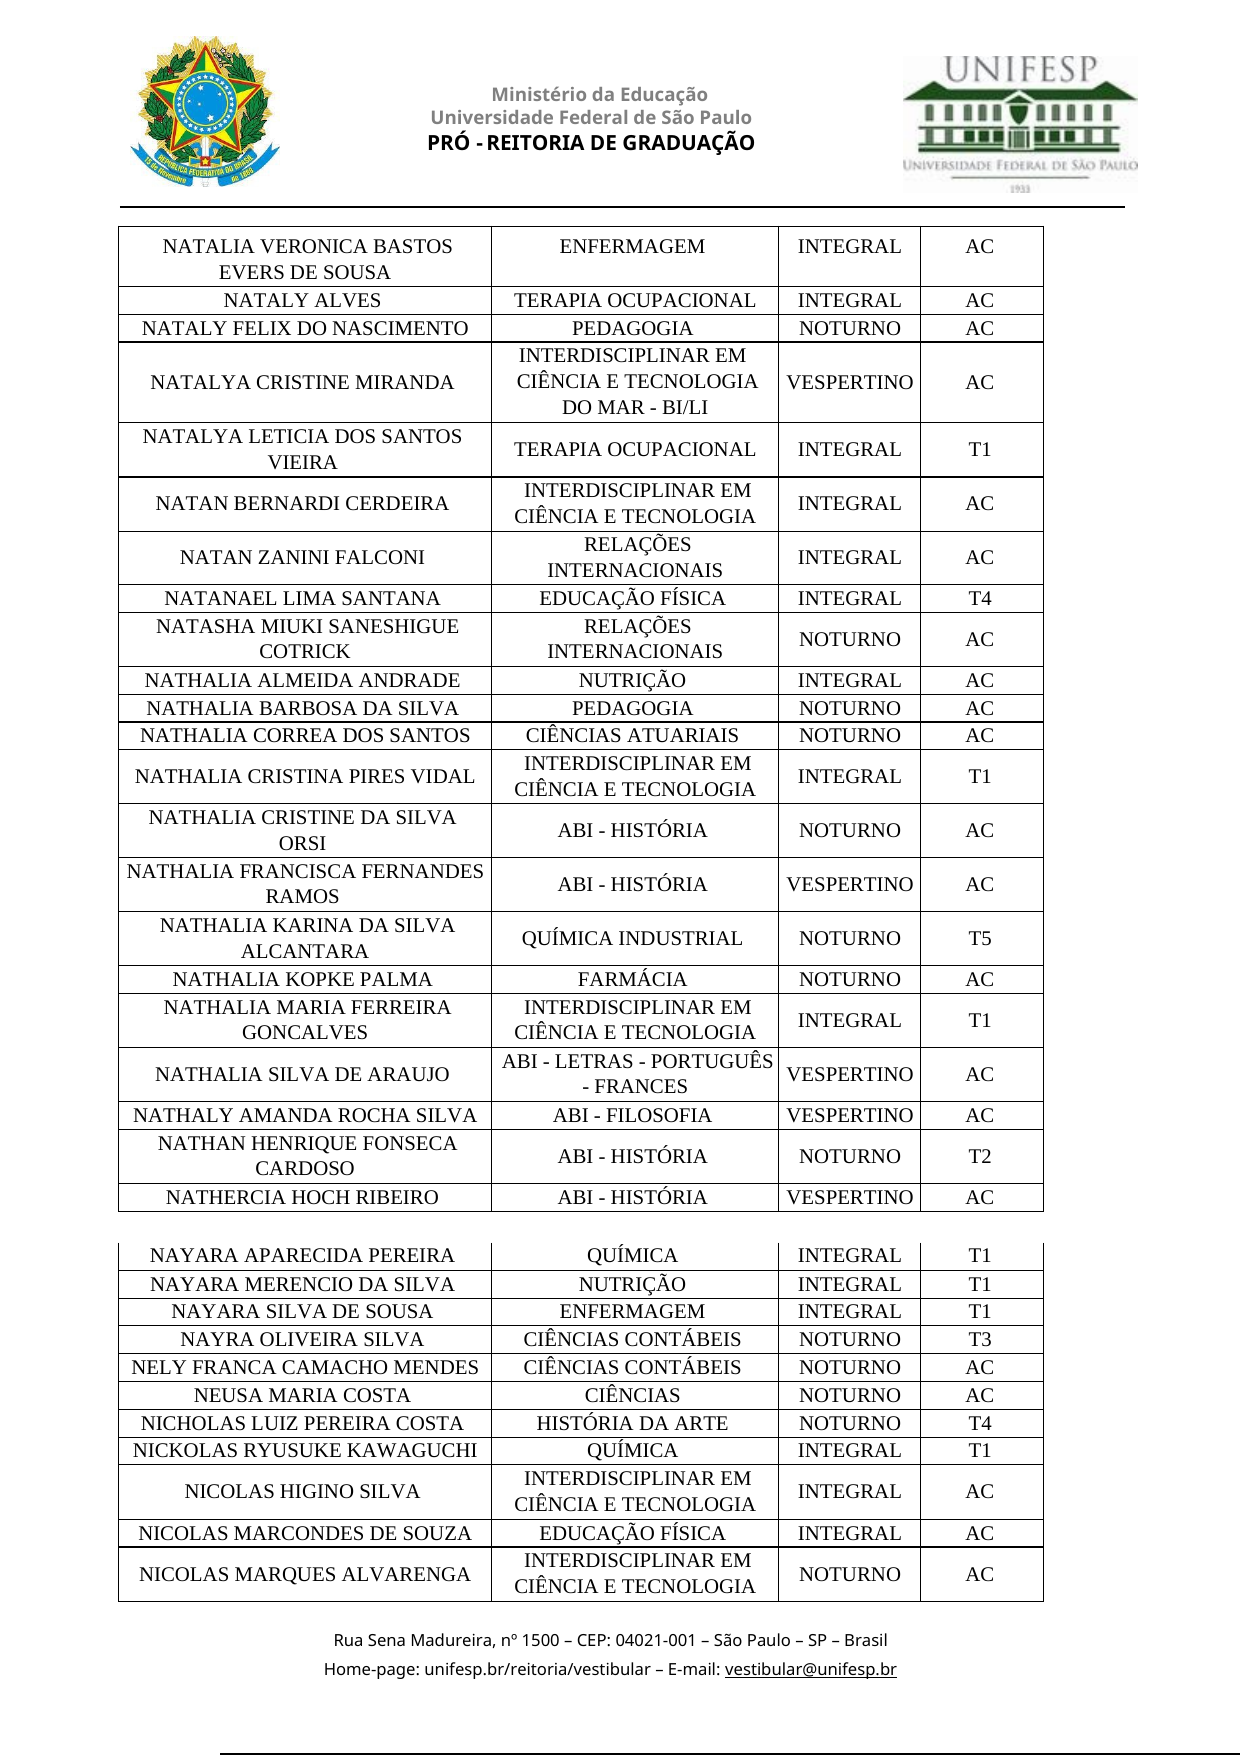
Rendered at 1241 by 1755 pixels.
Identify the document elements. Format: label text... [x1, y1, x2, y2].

table_cell NELY FRANCA CAMACHO MENDES [119, 1354, 491, 1381]
table_cell NICOLAS MARCONDES DE SOUZA [119, 1520, 491, 1546]
table_cell NATHALIA ALMEIDA ANDRADE [119, 667, 491, 694]
table_cell AC [921, 1354, 1043, 1381]
table_cell CIÊNCIAS [492, 1382, 778, 1409]
table_cell T1 [921, 1299, 1043, 1325]
table_cell NOTURNO [779, 1410, 920, 1437]
table_cell INTEGRAL [779, 227, 920, 286]
table_cell AC [921, 667, 1043, 694]
table_cell INTERDISCIPLINAR EM CIÊNCIA E TECNOLOGIA [492, 750, 778, 803]
table_cell NATHERCIA HOCH RIBEIRO [119, 1184, 491, 1211]
table_cell AC [921, 1548, 1043, 1601]
table_cell VESPERTINO [779, 1184, 920, 1211]
table_cell NAYRA OLIVEIRA SILVA [119, 1326, 491, 1353]
table_cell NOTURNO [779, 613, 920, 666]
table_cell EDUCAÇÃO FÍSICA [492, 1520, 778, 1546]
table_cell PEDAGOGIA [492, 695, 778, 721]
table_cell AC [921, 1048, 1043, 1101]
table_cell AC [921, 287, 1043, 314]
table_cell FARMÁCIA [492, 966, 778, 993]
table_cell VESPERTINO [779, 343, 920, 422]
table_cell T3 [921, 1326, 1043, 1353]
table_cell ABI - HISTÓRIA [492, 1184, 778, 1211]
table_cell NAYARA MERENCIO DA SILVA [119, 1271, 491, 1297]
table_cell NATHALIA SILVA DE ARAUJO [119, 1048, 491, 1101]
table_cell NOTURNO [779, 1130, 920, 1183]
table_cell AC [921, 1184, 1043, 1211]
table_cell T2 [921, 1130, 1043, 1183]
table_cell NOTURNO [779, 1354, 920, 1381]
table_cell AC [921, 1465, 1043, 1519]
table_cell QUÍMICA [492, 1438, 778, 1464]
table_cell INTEGRAL [779, 287, 920, 314]
table_header T1 [921, 1243, 1043, 1270]
table_cell NATALYA LETICIA DOS SANTOS VIEIRA [119, 423, 491, 476]
table_cell T4 [921, 585, 1043, 612]
table_cell T1 [921, 1438, 1043, 1464]
table_cell PEDAGOGIA [492, 315, 778, 341]
table_cell INTEGRAL [779, 994, 920, 1047]
table_cell NOTURNO [779, 315, 920, 341]
table_cell NOTURNO [779, 723, 920, 749]
table_cell QUÍMICA INDUSTRIAL [492, 912, 778, 965]
table_cell INTERDISCIPLINAR EM CIÊNCIA E TECNOLOGIA DO MAR - BI/LI [492, 343, 778, 422]
table_cell NATHALIA CORREA DOS SANTOS [119, 723, 491, 749]
table_cell INTERDISCIPLINAR EM CIÊNCIA E TECNOLOGIA [492, 994, 778, 1047]
table_cell AC [921, 695, 1043, 721]
table_cell NATHALIA KARINA DA SILVA ALCANTARA [119, 912, 491, 965]
table_cell TERAPIA OCUPACIONAL [492, 287, 778, 314]
table_cell AC [921, 858, 1043, 911]
table_cell NATALY FELIX DO NASCIMENTO [119, 315, 491, 341]
table_cell NATASHA MIUKI SANESHIGUE COTRICK [119, 613, 491, 666]
table_cell ENFERMAGEM [492, 1299, 778, 1325]
table_cell NOTURNO [779, 912, 920, 965]
table_cell NUTRIÇÃO [492, 1271, 778, 1297]
table_cell INTEGRAL [779, 423, 920, 476]
table_cell ABI - HISTÓRIA [492, 804, 778, 857]
table_cell AC [921, 1520, 1043, 1546]
table_cell NATHALIA KOPKE PALMA [119, 966, 491, 993]
table_cell HISTÓRIA DA ARTE [492, 1410, 778, 1437]
table_cell NATALY ALVES [119, 287, 491, 314]
table_cell INTEGRAL [779, 1520, 920, 1546]
table_cell NOTURNO [779, 695, 920, 721]
table_cell T4 [921, 1410, 1043, 1437]
table_cell INTEGRAL [779, 532, 920, 584]
table_cell NOTURNO [779, 1382, 920, 1409]
table_cell NATANAEL LIMA SANTANA [119, 585, 491, 612]
table_cell AC [921, 1102, 1043, 1129]
table_cell CIÊNCIAS CONTÁBEIS [492, 1326, 778, 1353]
table_cell NATAN BERNARDI CERDEIRA [119, 478, 491, 531]
table_cell NATHALIA CRISTINE DA SILVA ORSI [119, 804, 491, 857]
table_cell EDUCAÇÃO FÍSICA [492, 585, 778, 612]
table_cell INTEGRAL [779, 1465, 920, 1519]
table_cell AC [921, 1382, 1043, 1409]
table_cell NATHAN HENRIQUE FONSECA CARDOSO [119, 1130, 491, 1183]
table_cell NICKOLAS RYUSUKE KAWAGUCHI [119, 1438, 491, 1464]
table_cell ABI - HISTÓRIA [492, 1130, 778, 1183]
table_cell ABI - FILOSOFIA [492, 1102, 778, 1129]
table_cell NOTURNO [779, 1326, 920, 1353]
table_cell AC [921, 804, 1043, 857]
table_cell T1 [921, 994, 1043, 1047]
table_cell ABI - HISTÓRIA [492, 858, 778, 911]
table_cell AC [921, 343, 1043, 422]
table_cell TERAPIA OCUPACIONAL [492, 423, 778, 476]
table_cell INTEGRAL [779, 585, 920, 612]
table_header NAYARA APARECIDA PEREIRA [119, 1243, 491, 1270]
table_cell ENFERMAGEM [492, 227, 778, 286]
table_header QUÍMICA [492, 1243, 778, 1270]
table_cell NOTURNO [779, 1548, 920, 1601]
table_cell CIÊNCIAS CONTÁBEIS [492, 1354, 778, 1381]
table_cell T5 [921, 912, 1043, 965]
table_cell NICOLAS HIGINO SILVA [119, 1465, 491, 1519]
table_cell INTERDISCIPLINAR EM CIÊNCIA E TECNOLOGIA [492, 478, 778, 531]
table_cell NATHALIA BARBOSA DA SILVA [119, 695, 491, 721]
table_cell T1 [921, 750, 1043, 803]
table_cell NICHOLAS LUIZ PEREIRA COSTA [119, 1410, 491, 1437]
table_cell INTEGRAL [779, 1271, 920, 1297]
table_cell NATHALIA CRISTINA PIRES VIDAL [119, 750, 491, 803]
table_cell NAYARA SILVA DE SOUSA [119, 1299, 491, 1325]
table_header INTEGRAL [779, 1243, 920, 1270]
table_cell VESPERTINO [779, 858, 920, 911]
table_cell NEUSA MARIA COSTA [119, 1382, 491, 1409]
table_cell INTEGRAL [779, 750, 920, 803]
table_cell NOTURNO [779, 804, 920, 857]
table_cell AC [921, 966, 1043, 993]
table_cell CIÊNCIAS ATUARIAIS [492, 723, 778, 749]
table_cell AC [921, 315, 1043, 341]
table_cell RELAÇÕES INTERNACIONAIS [492, 532, 778, 584]
table_cell AC [921, 478, 1043, 531]
table_cell AC [921, 723, 1043, 749]
table_cell VESPERTINO [779, 1102, 920, 1129]
table_cell NATALYA CRISTINE MIRANDA [119, 343, 491, 422]
table_cell NATHALY AMANDA ROCHA SILVA [119, 1102, 491, 1129]
table_cell AC [921, 532, 1043, 584]
table_cell INTEGRAL [779, 1438, 920, 1464]
table_cell VESPERTINO [779, 1048, 920, 1101]
table_cell RELAÇÕES INTERNACIONAIS [492, 613, 778, 666]
table_cell NATAN ZANINI FALCONI [119, 532, 491, 584]
table_cell ABI - LETRAS - PORTUGUÊS - FRANCES [492, 1048, 778, 1101]
table_cell INTERDISCIPLINAR EM CIÊNCIA E TECNOLOGIA [492, 1465, 778, 1519]
table_cell NOTURNO [779, 966, 920, 993]
table_cell NUTRIÇÃO [492, 667, 778, 694]
table_cell T1 [921, 1271, 1043, 1297]
table_cell INTEGRAL [779, 478, 920, 531]
table_cell INTERDISCIPLINAR EM CIÊNCIA E TECNOLOGIA [492, 1548, 778, 1601]
table_cell NATALIA VERONICA BASTOS EVERS DE SOUSA [119, 227, 491, 286]
table_cell INTEGRAL [779, 667, 920, 694]
table_cell NATHALIA FRANCISCA FERNANDES RAMOS [119, 858, 491, 911]
table_cell AC [921, 613, 1043, 666]
table_cell NATHALIA MARIA FERREIRA GONCALVES [119, 994, 491, 1047]
table_cell AC [921, 227, 1043, 286]
table_cell T1 [921, 423, 1043, 476]
table_cell NICOLAS MARQUES ALVARENGA [119, 1548, 491, 1601]
table_cell INTEGRAL [779, 1299, 920, 1325]
